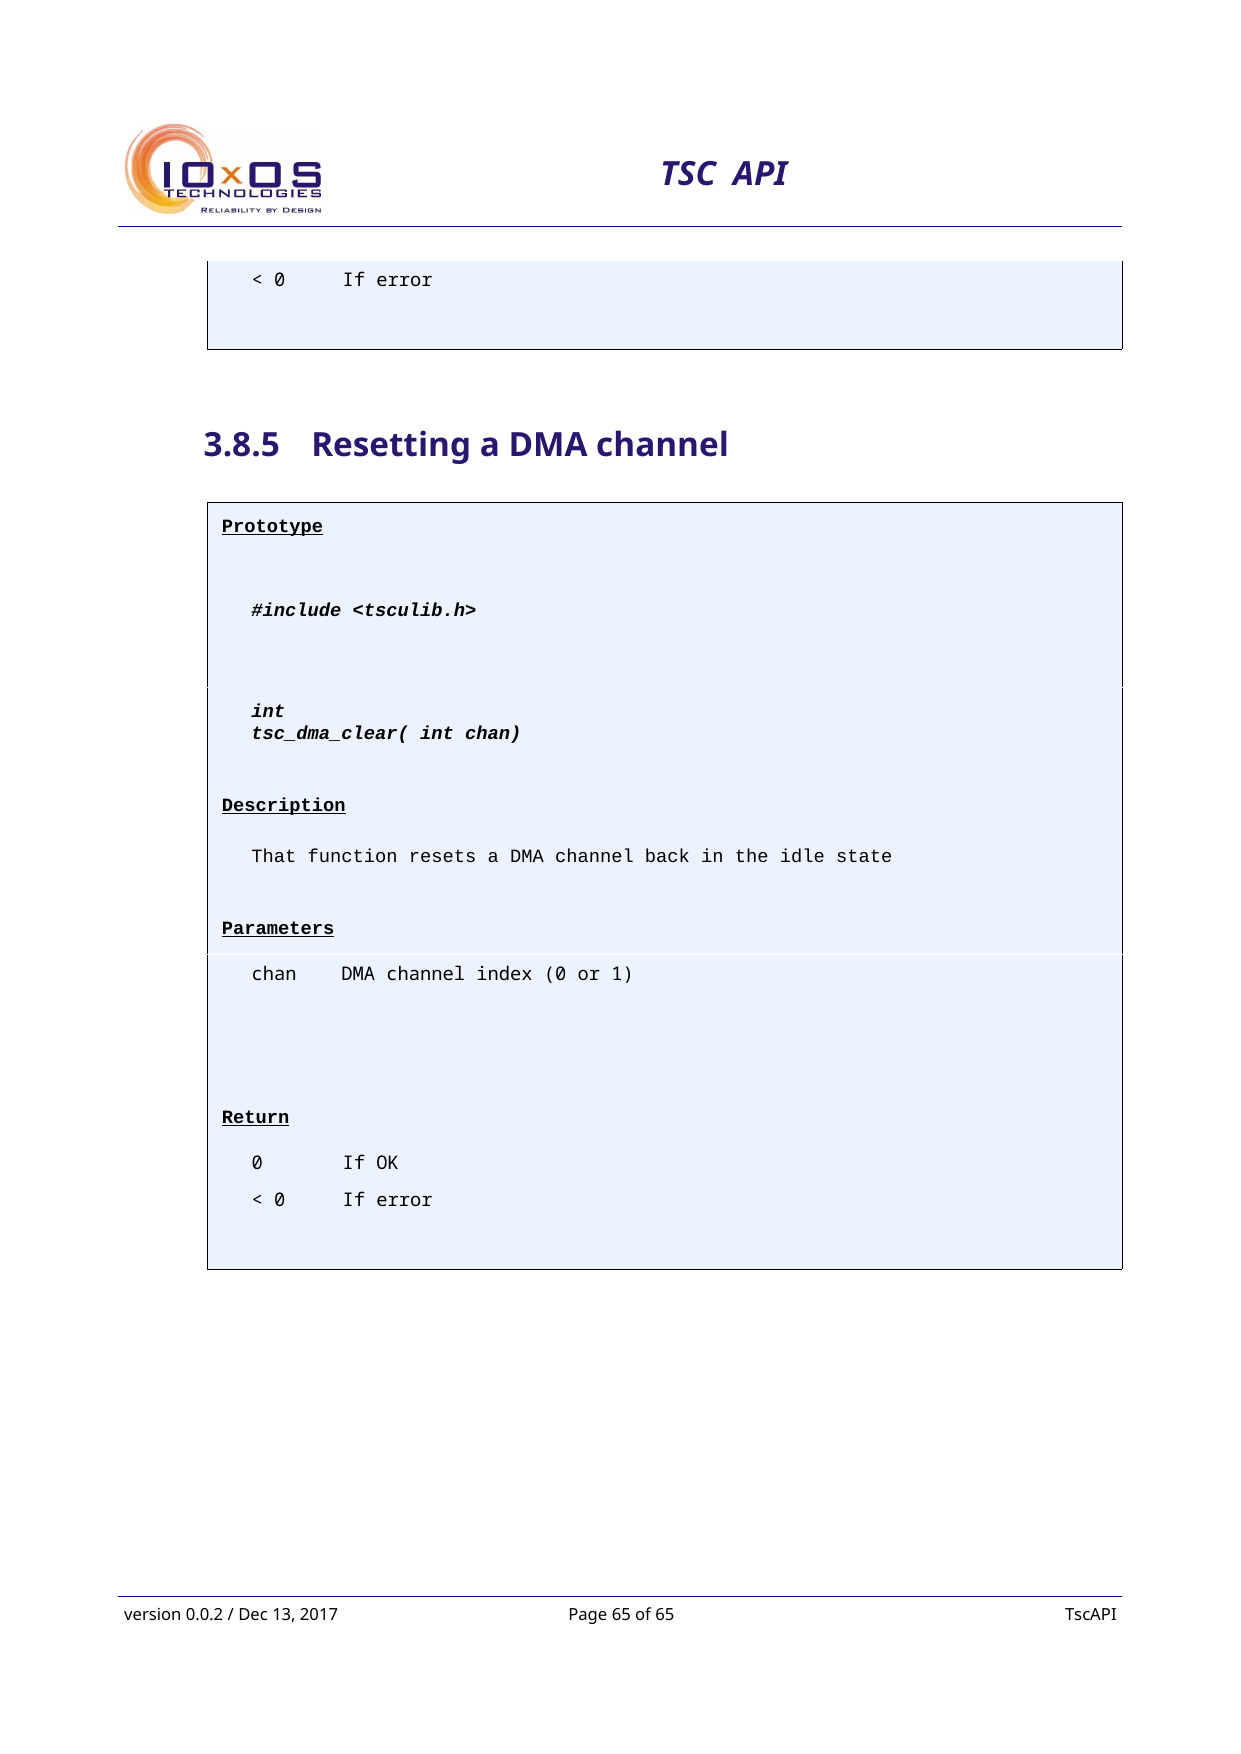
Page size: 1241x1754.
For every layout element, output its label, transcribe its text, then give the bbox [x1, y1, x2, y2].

subtitle Description [208, 781, 1122, 832]
subtitle Parameters [208, 904, 1122, 954]
table_header [208, 955, 246, 991]
subtitle Return [208, 1093, 1122, 1144]
text Prototype [208, 503, 1122, 535]
text int [208, 687, 1122, 723]
table_header 0 [246, 1144, 337, 1181]
table_header chan [246, 955, 335, 991]
table_cell [208, 1181, 246, 1218]
picture [123, 123, 323, 217]
table_header [208, 1144, 246, 1181]
subtitle Resetting a DMA channel [195, 421, 1122, 466]
table_cell If error [337, 261, 1122, 298]
table_cell If error [337, 1181, 1122, 1218]
table_cell [208, 261, 246, 298]
text #include <tsculib.h> [208, 586, 1122, 637]
table_cell < 0 [246, 261, 337, 298]
text tsc_dma_clear( int chan) [208, 723, 1122, 745]
table_cell < 0 [246, 1181, 337, 1218]
table_header DMA channel index (0 or 1) [335, 955, 1122, 991]
text That function resets a DMA channel back in the idle state [208, 832, 1122, 868]
table_header If OK [337, 1144, 1122, 1181]
